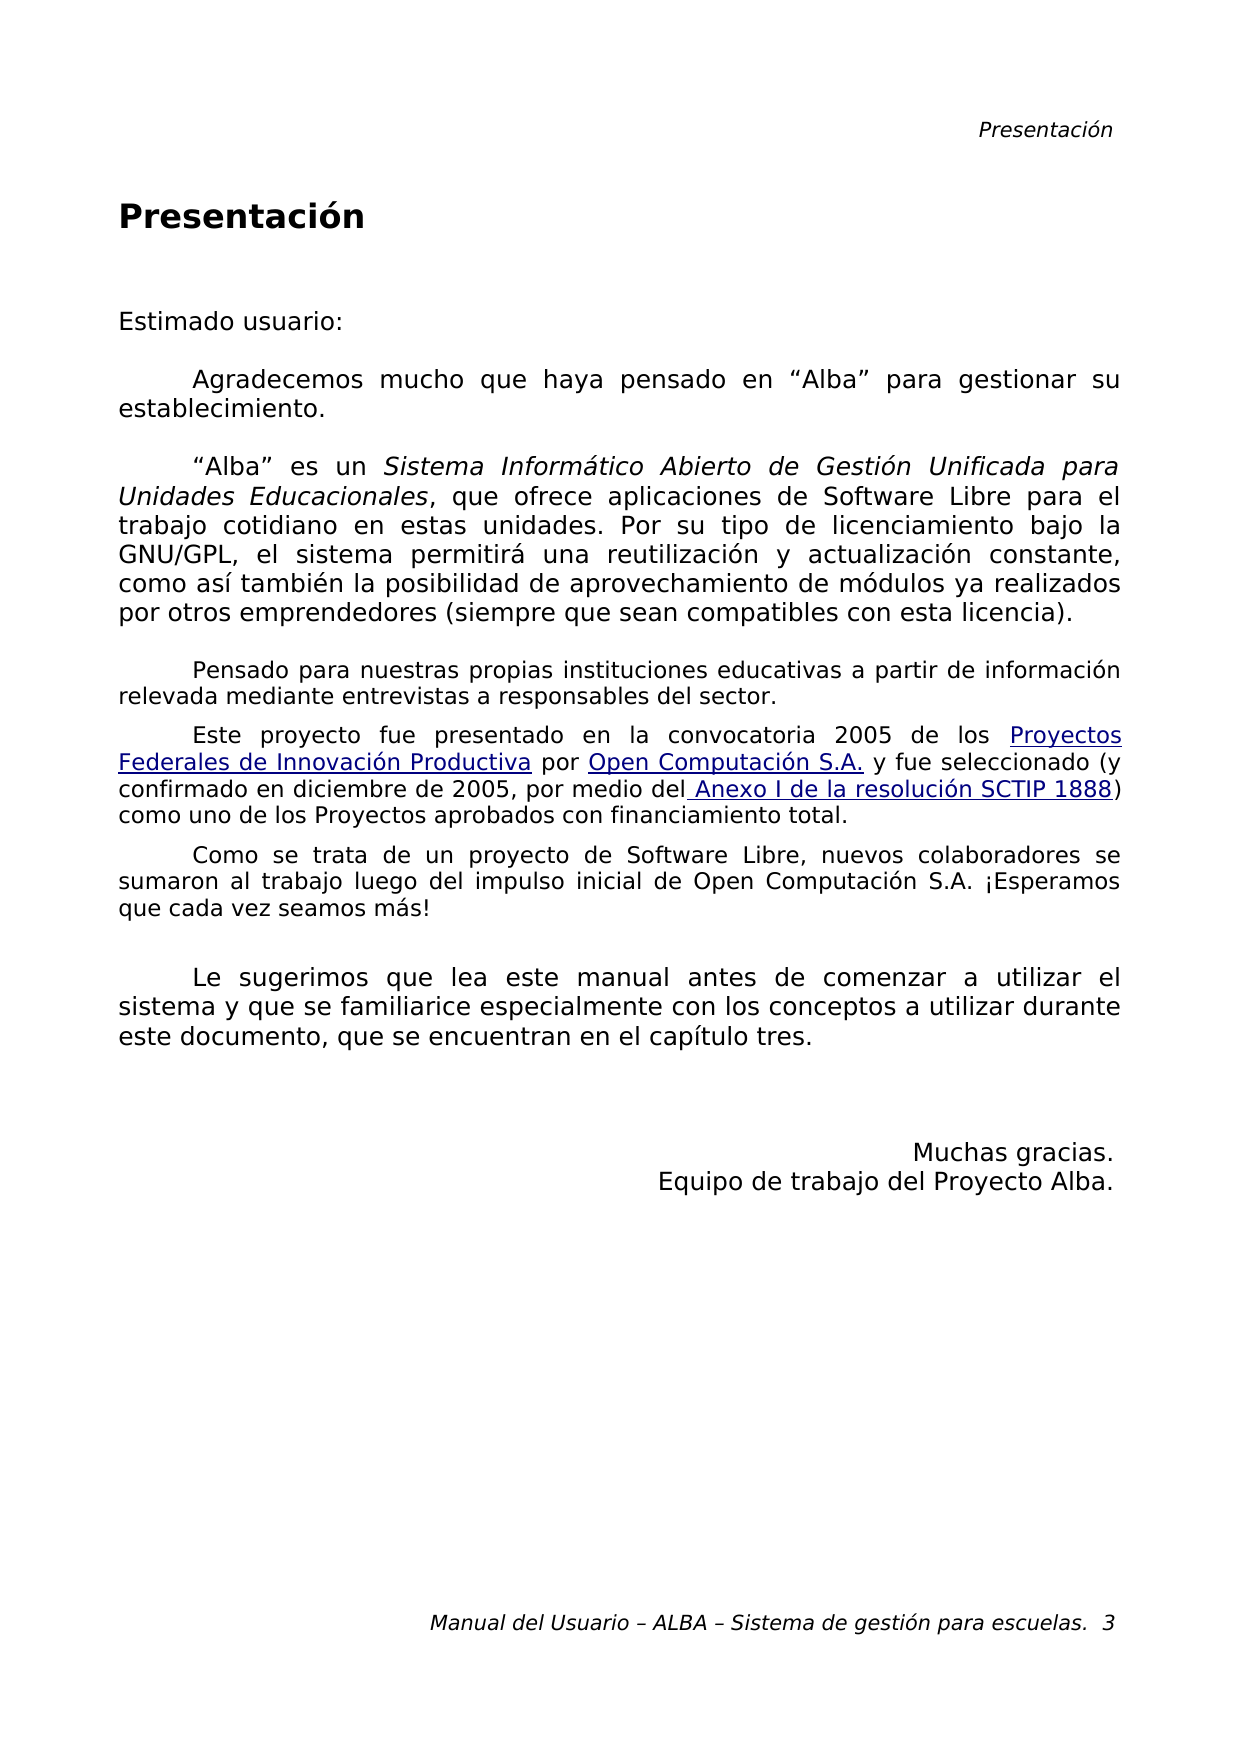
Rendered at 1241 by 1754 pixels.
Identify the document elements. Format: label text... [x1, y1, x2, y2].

text Le sugerimos que lea este manual antes de comenzar a utilizar el sistema y que se familiarice especialmente con los conceptos a utilizar durante este documento, que se encuentran en el capítulo tres. [118, 963, 1122, 1051]
text Agradecemos mucho que haya pensado en “Alba” para gestionar su establecimiento. [118, 365, 1122, 423]
text Pensado para nuestras propias instituciones educativas a partir de información relevada mediante entrevistas a responsables del sector. [118, 657, 1122, 710]
text Equipo de trabajo del Proyecto Alba. [118, 1168, 1122, 1197]
text Como se trata de un proyecto de Software Libre, nuevos colaboradores se sumaron al trabajo luego del impulso inicial de Open Computación S.A. ¡Esperamos que cada vez seamos más! [118, 842, 1122, 922]
text Este proyecto fue presentado en la convocatoria 2005 de los Proyectos Federales de Innovación Productiva por Open Computación S.A. y fue seleccionado (y confirmado en diciembre de 2005, por medio del Anexo I de la resolución SCTIP 1888) como uno de los Proyectos aprobados con financiamiento total. [118, 723, 1122, 829]
text Muchas gracias. [118, 1138, 1122, 1168]
text Estimado usuario: [118, 307, 1122, 336]
subtitle Presentación [118, 197, 1122, 236]
text “Alba” es un Sistema Informático Abierto de Gestión Unificada para Unidades Educacionales, que ofrece aplicaciones de Software Libre para el trabajo cotidiano en estas unidades. Por su tipo de licenciamiento bajo la GNU/GPL, el sistema permitirá una reutilización y actualización constante, como así también la posibilidad de aprovechamiento de módulos ya realizados por otros emprendedores (siempre que sean compatibles con esta licencia). [118, 453, 1122, 628]
